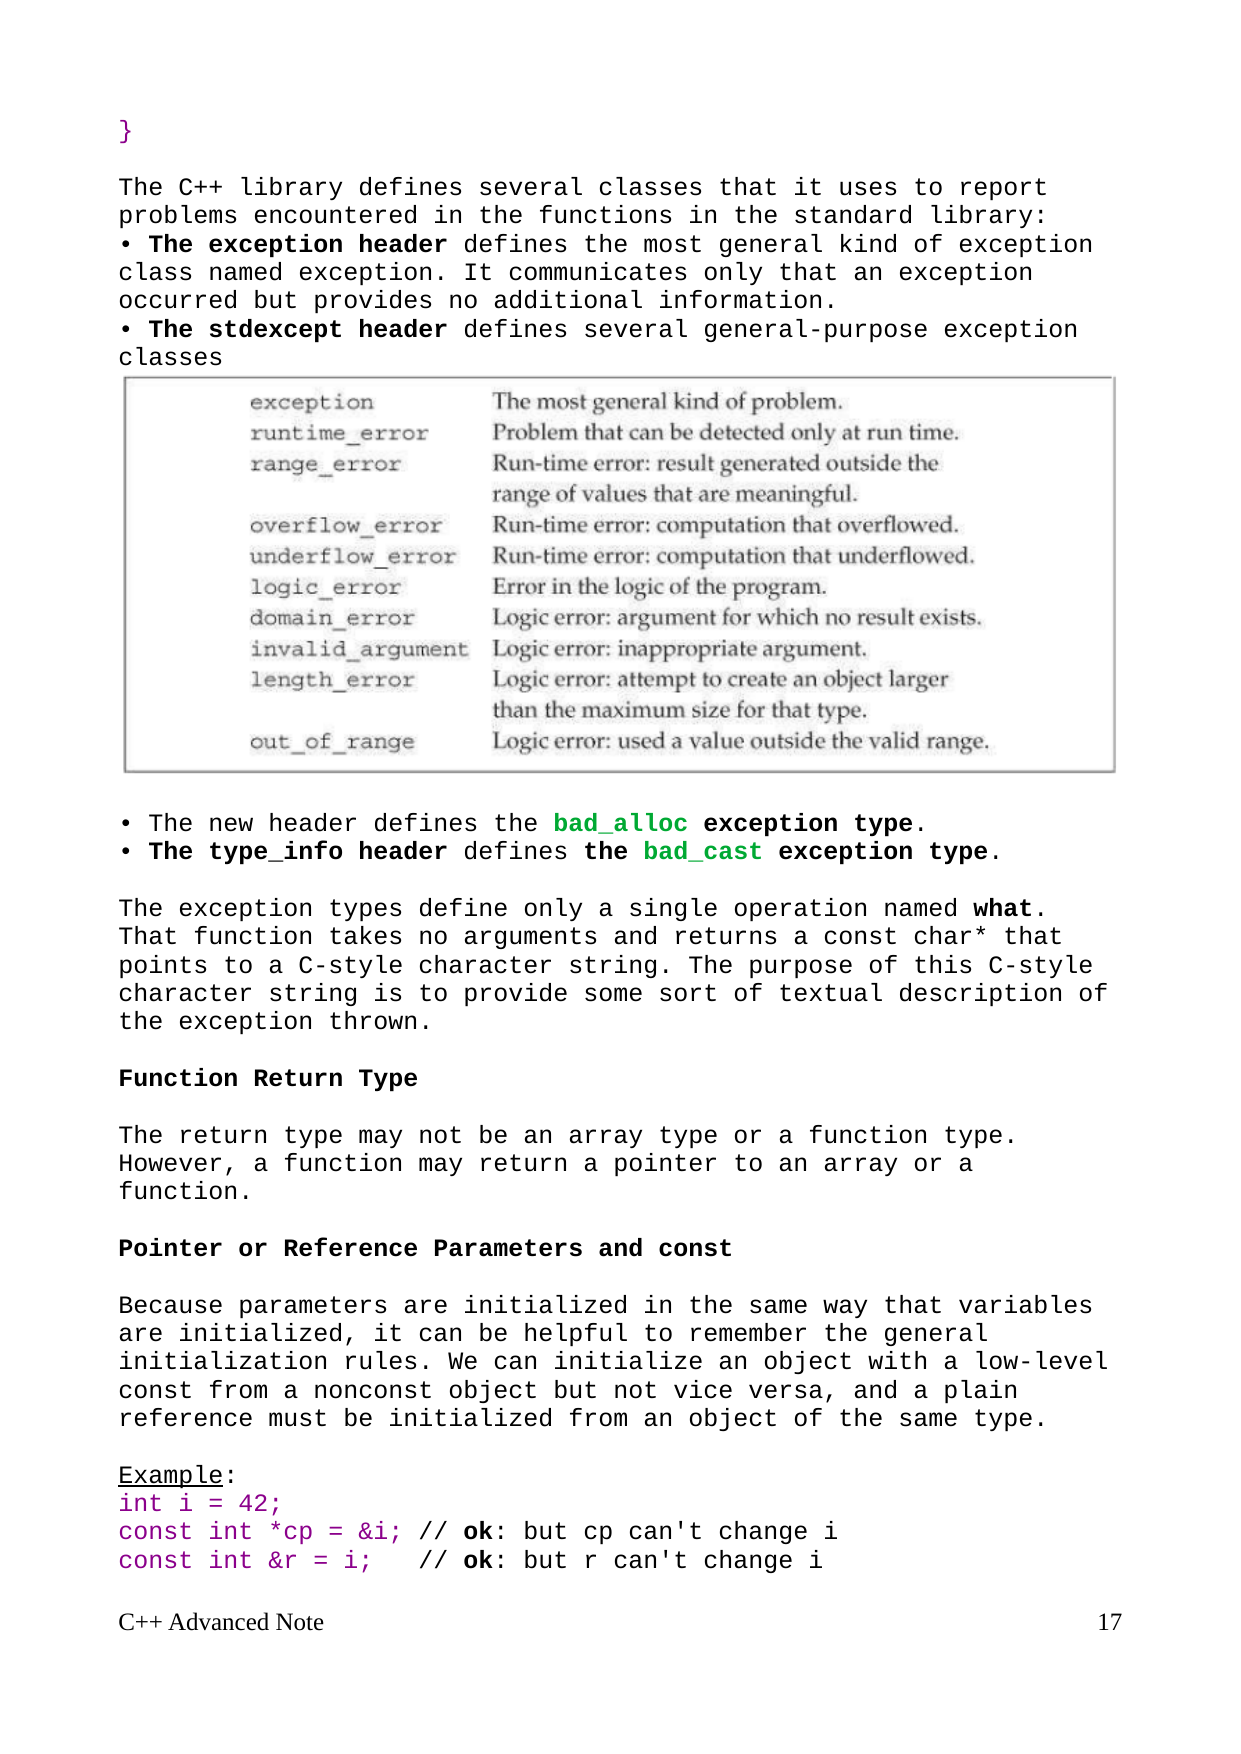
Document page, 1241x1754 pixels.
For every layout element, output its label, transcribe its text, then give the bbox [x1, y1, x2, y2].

text const int *cp = &i; // ok: but cp can't change i [118, 1519, 1122, 1547]
text Pointer or Reference Parameters and const [118, 1236, 1122, 1264]
text • The new header defines the bad_alloc exception type. [118, 811, 1122, 839]
text The C++ library defines several classes that it uses to report problems encountered in the functions in the standard library: [118, 175, 1122, 231]
text • The exception header defines the most general kind of exception class named exception. It communicates only that an exception occurred but provides no additional information. [118, 231, 1122, 316]
text • The stdexcept header defines several general-purpose exception classes [118, 316, 1122, 373]
text Example: [118, 1462, 1122, 1491]
text Function Return Type [118, 1066, 1122, 1094]
text } [118, 118, 1122, 146]
text int i = 42; [118, 1491, 1122, 1519]
text const int &r = i; // ok: but r can't change i [118, 1547, 1122, 1576]
text • The type_info header defines the bad_cast exception type. [118, 839, 1122, 867]
text The exception types define only a single operation named what. That function takes no arguments and returns a const char* that points to a C-style character string. The purpose of this C-style character string is to provide some sort of textual description of the exception thrown. [118, 896, 1122, 1037]
picture [118, 373, 1123, 783]
text The return type may not be an array type or a function type. However, a function may return a pointer to an array or a function. [118, 1122, 1122, 1207]
text Because parameters are initialized in the same way that variables are initialized, it can be helpful to remember the general initialization rules. We can initialize an object with a low-level const from a nonconst object but not vice versa, and a plain reference must be initialized from an object of the same type. [118, 1292, 1122, 1434]
